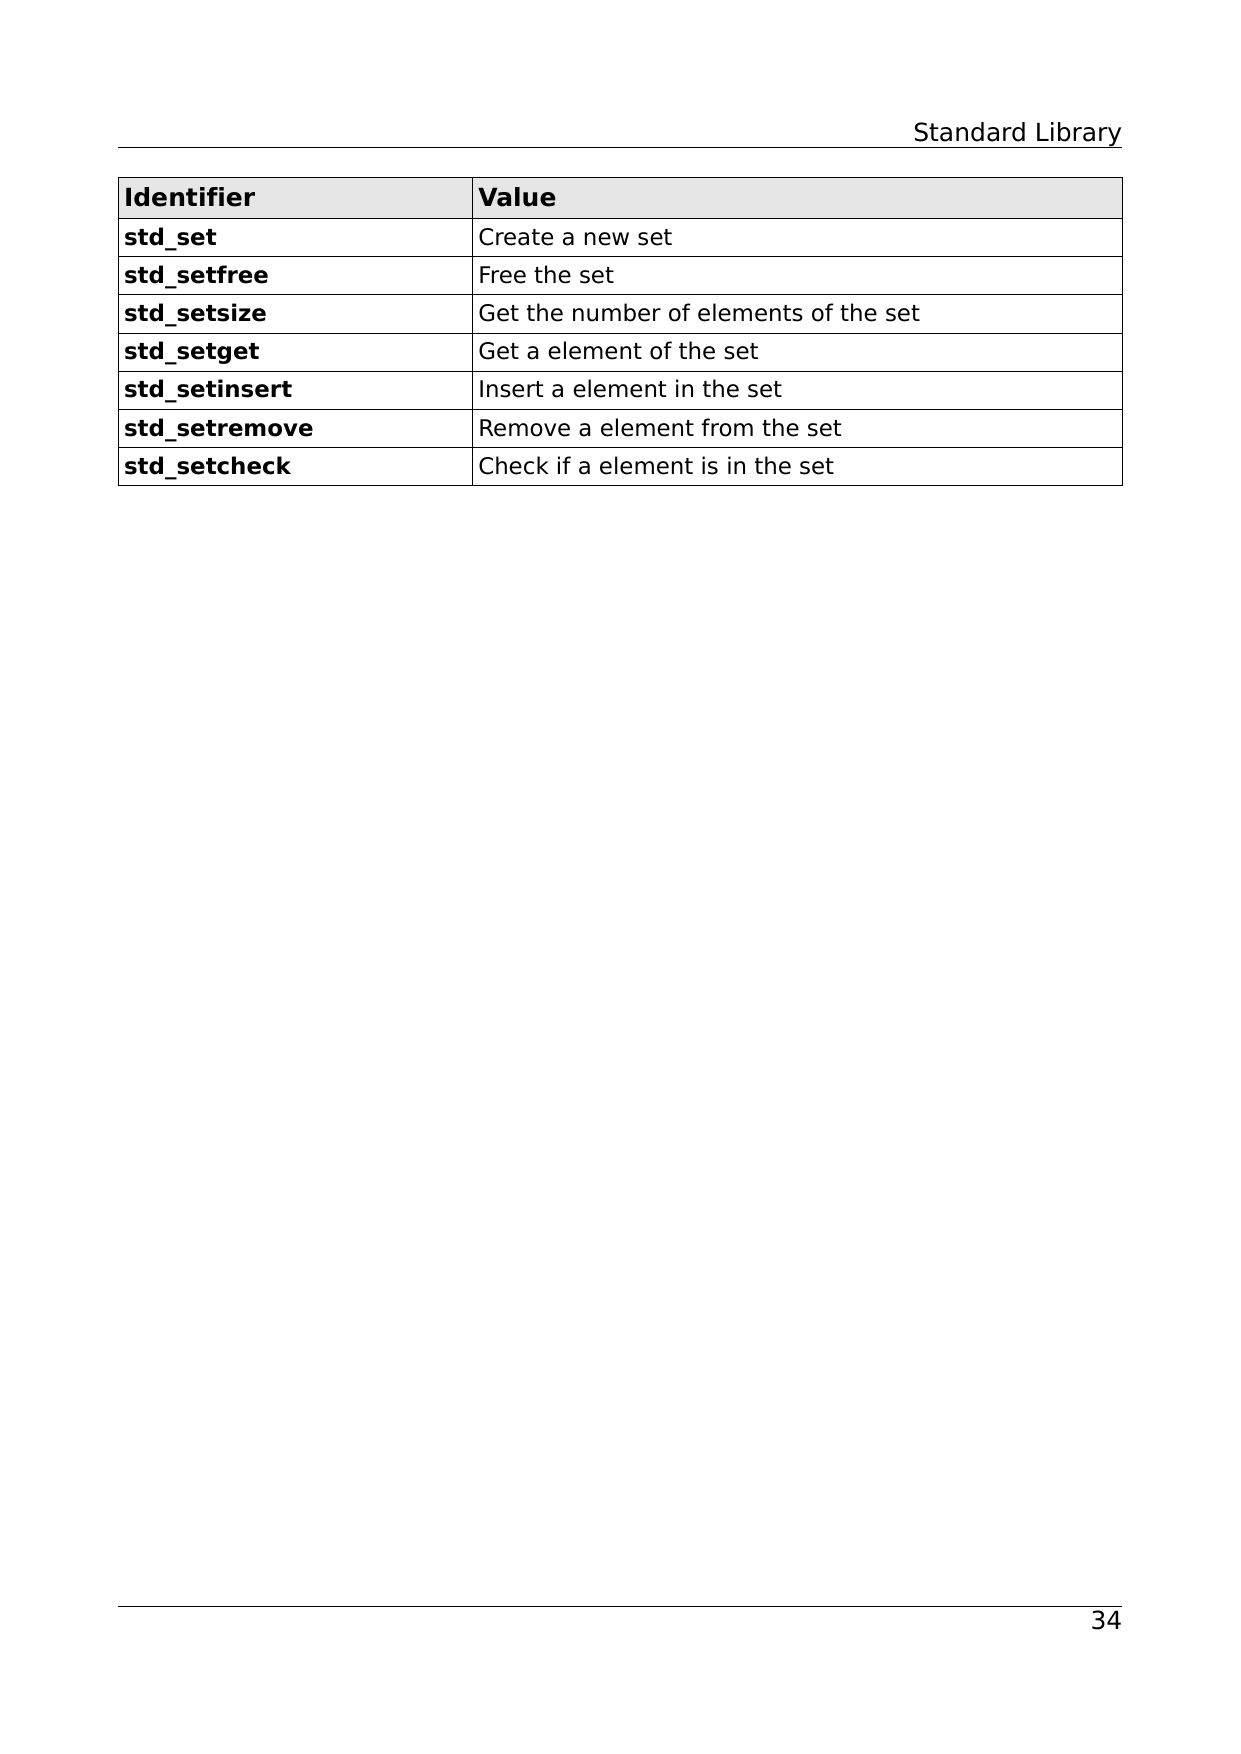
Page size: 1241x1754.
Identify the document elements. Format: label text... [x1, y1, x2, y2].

table_cell std_setget [119, 334, 472, 371]
table_cell Get the number of elements of the set [473, 295, 1122, 332]
table_header Identifier [119, 178, 472, 218]
table_cell std_setsize [119, 295, 472, 332]
table_cell Remove a element from the set [473, 410, 1122, 447]
table_cell std_setcheck [119, 448, 472, 485]
table_cell std_set [119, 219, 472, 256]
table_cell Get a element of the set [473, 334, 1122, 371]
table_cell Check if a element is in the set [473, 448, 1122, 485]
table_cell Insert a element in the set [473, 372, 1122, 409]
table_cell Free the set [473, 257, 1122, 294]
table_header Value [473, 178, 1122, 218]
table_cell Create a new set [473, 219, 1122, 256]
table_cell std_setfree [119, 257, 472, 294]
table_cell std_setremove [119, 410, 472, 447]
table_cell std_setinsert [119, 372, 472, 409]
